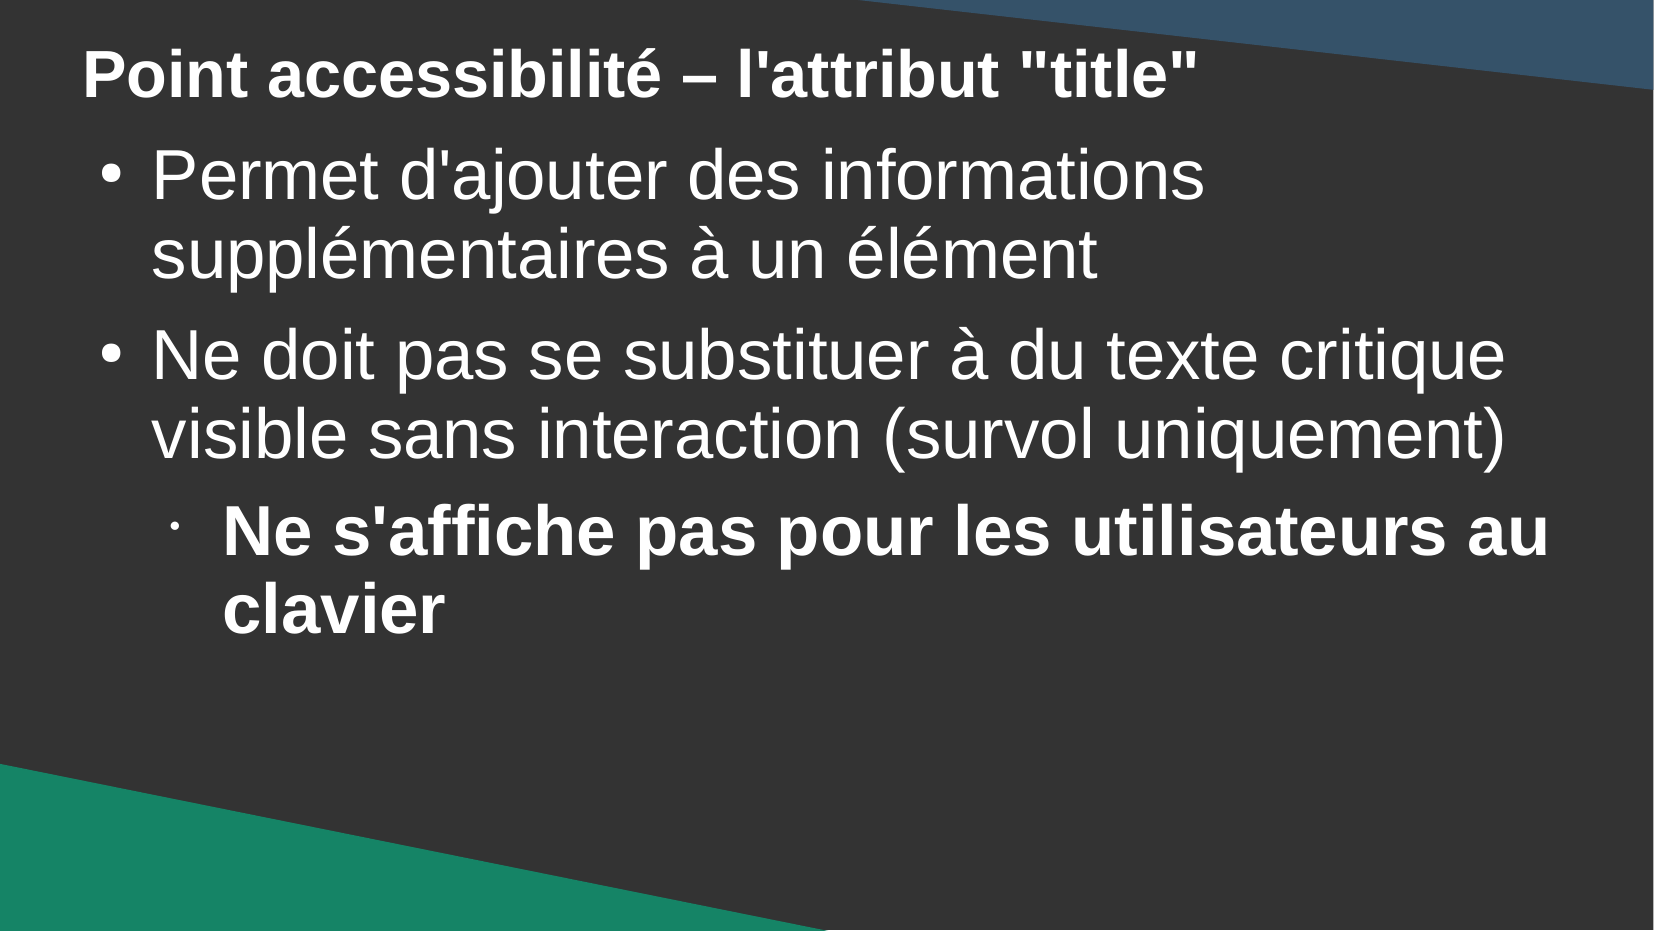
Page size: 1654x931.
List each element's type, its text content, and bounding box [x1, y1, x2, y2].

title Point accessibilité – l'attribut "title" [82, 37, 1571, 122]
list Permet d'ajouter des informations supplémentaires à un élément Ne doit pas se substituer à du texte critique visible sans interaction (survol uniquement) Ne s'affiche pas pour les utilisateurs au clavier [80, 135, 1605, 780]
text_box [0, 763, 829, 931]
text_box [858, 0, 1654, 90]
